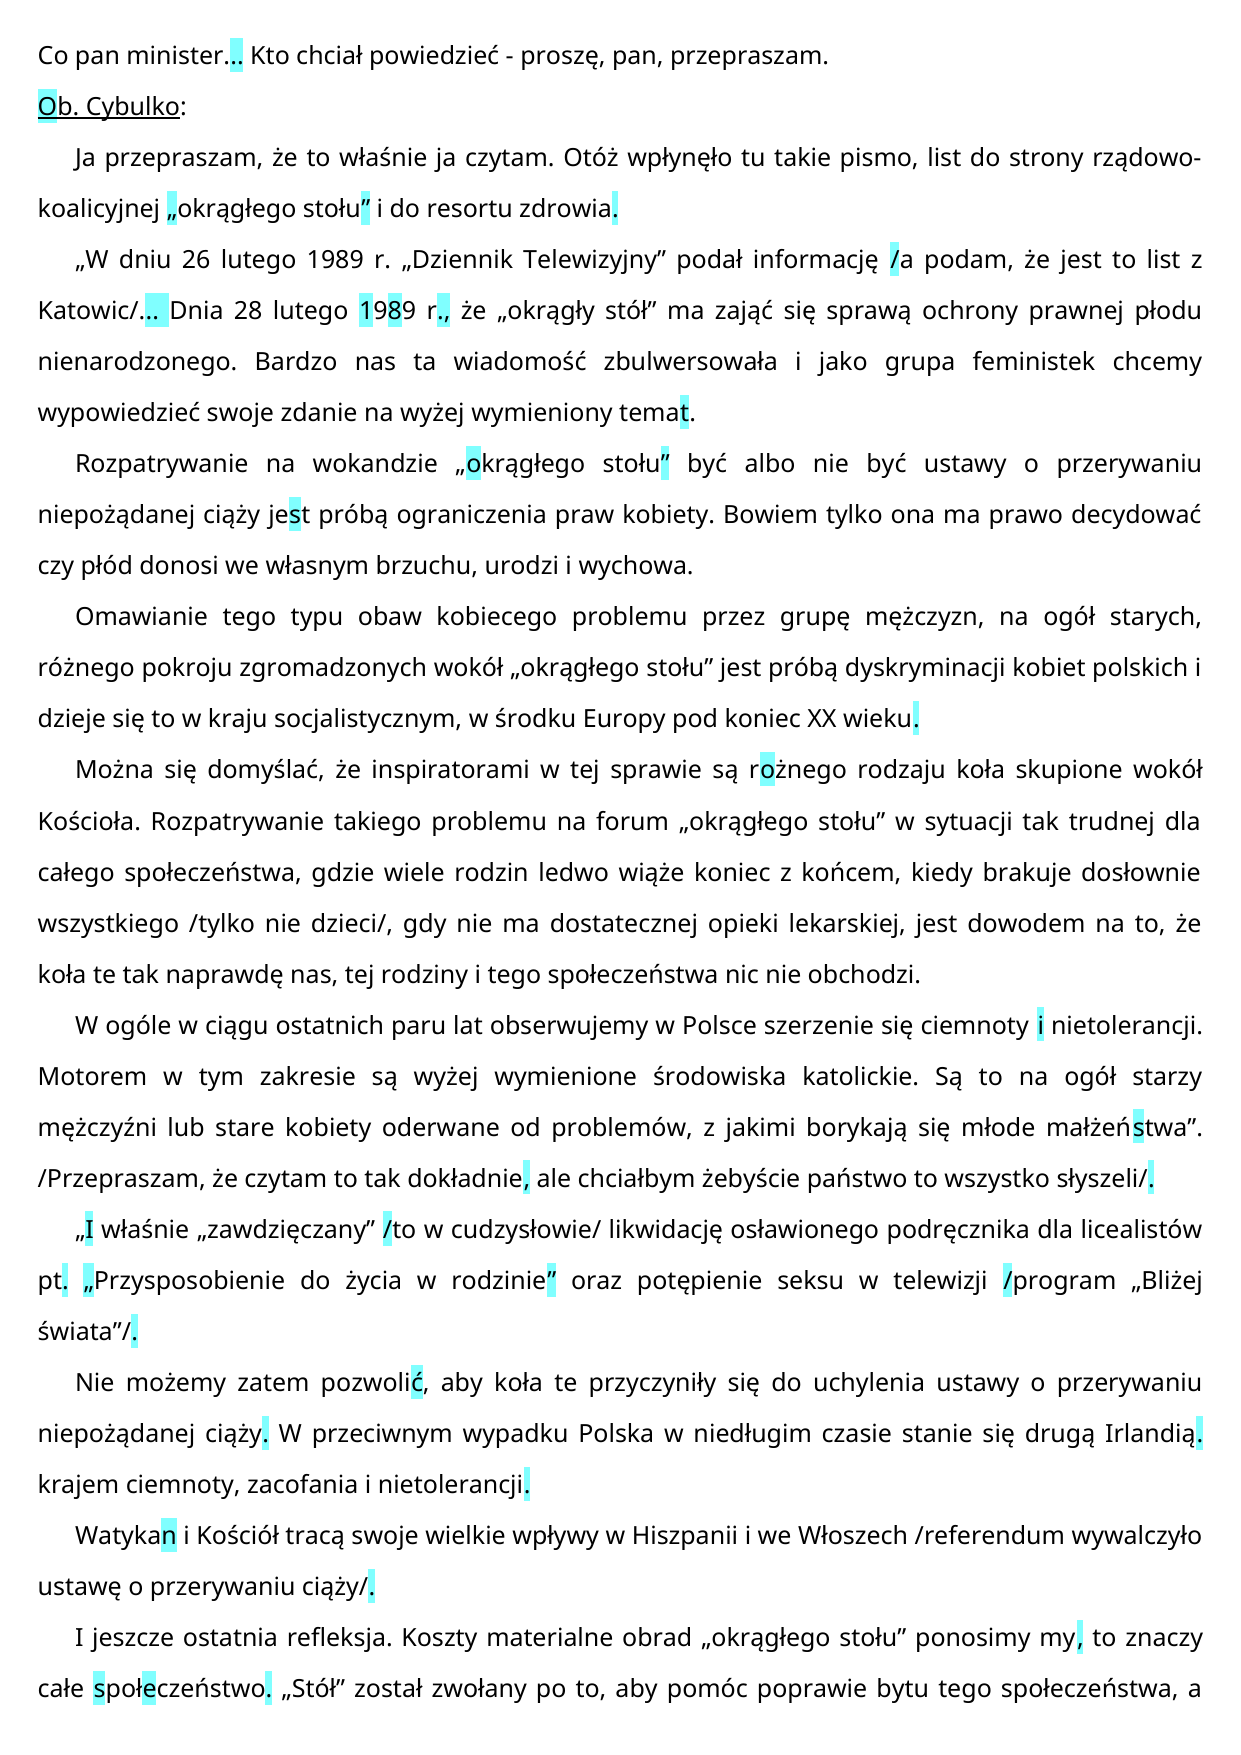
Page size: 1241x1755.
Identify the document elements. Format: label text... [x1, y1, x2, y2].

text I jeszcze ostatnia refleksja. Koszty materialne obrad „okrągłego stołu” ponosimy my, to znaczy całe społeczeństwo. „Stół” został zwołany po to, aby pomóc poprawie bytu tego społeczeństwa, a [37, 1620, 1203, 1705]
text Można się domyślać, że inspiratorami w tej sprawie są rożnego rodzaju koła skupione wokół Kościoła. Rozpatrywanie takiego problemu na forum „okrągłego stołu” w sytuacji tak trudnej dla całego społeczeństwa, gdzie wiele rodzin ledwo wiąże koniec z końcem, kiedy brakuje dosłownie wszystkiego /tylko nie dzieci/, gdy nie ma dostatecznej opieki lekarskiej, jest dowodem na to, że koła te tak naprawdę nas, tej rodziny i tego społeczeństwa nic nie obchodzi. [37, 752, 1203, 990]
text Watykan i Kościół tracą swoje wielkie wpływy w Hiszpanii i we Włoszech /referendum wywalczyło ustawę o przerywaniu ciąży/. [37, 1518, 1203, 1603]
text Rozpatrywanie na wokandzie „okrągłego stołu” być albo nie być ustawy o przerywaniu niepożądanej ciąży jest próbą ograniczenia praw kobiety. Bowiem tylko ona ma prawo decydować czy płód donosi we własnym brzuchu, urodzi i wychowa. [37, 446, 1203, 582]
text Omawianie tego typu obaw kobiecego problemu przez grupę mężczyzn, na ogół starych, różnego pokroju zgromadzonych wokół „okrągłego stołu” jest próbą dyskryminacji kobiet polskich i dzieje się to w kraju socjalistycznym, w środku Europy pod koniec XX wieku. [37, 599, 1203, 735]
text W ogóle w ciągu ostatnich paru lat obserwujemy w Polsce szerzenie się ciemnoty i nietolerancji. Motorem w tym zakresie są wyżej wymienione środowiska katolickie. Są to na ogół starzy mężczyźni lub stare kobiety oderwane od problemów, z jakimi borykają się młode małżeństwa”. /Przepraszam, że czytam to tak dokładnie, ale chciałbym żebyście państwo to wszystko słyszeli/. [37, 1007, 1203, 1194]
text Co pan minister... Kto chciał powiedzieć - proszę, pan, przepraszam. [37, 37, 1203, 72]
text „W dniu 26 lutego 1989 r. „Dziennik Telewizyjny” podał informację /a podam, że jest to list z Katowic/... Dnia 28 lutego 1989 r., że „okrągły stół” ma zająć się sprawą ochrony prawnej płodu nienarodzonego. Bardzo nas ta wiadomość zbulwersowała i jako grupa feministek chcemy wypowiedzieć swoje zdanie na wyżej wymieniony temat. [37, 242, 1203, 429]
text Ob. Cybulko: [37, 88, 1203, 123]
text Nie możemy zatem pozwolić, aby koła te przyczyniły się do uchylenia ustawy o przerywaniu niepożądanej ciąży. W przeciwnym wypadku Polska w niedługim czasie stanie się drugą Irlandią. krajem ciemnoty, zacofania i nietolerancji. [37, 1364, 1203, 1501]
text „I właśnie „zawdzięczany” /to w cudzysłowie/ likwidację osławionego podręcznika dla licealistów pt. „Przysposobienie do życia w rodzinie” oraz potępienie seksu w telewizji /program „Bliżej świata”/. [37, 1211, 1203, 1348]
text Ja przepraszam, że to właśnie ja czytam. Otóż wpłynęło tu takie pismo, list do strony rządowo-koalicyjnej „okrągłego stołu” i do resortu zdrowia. [37, 139, 1203, 225]
